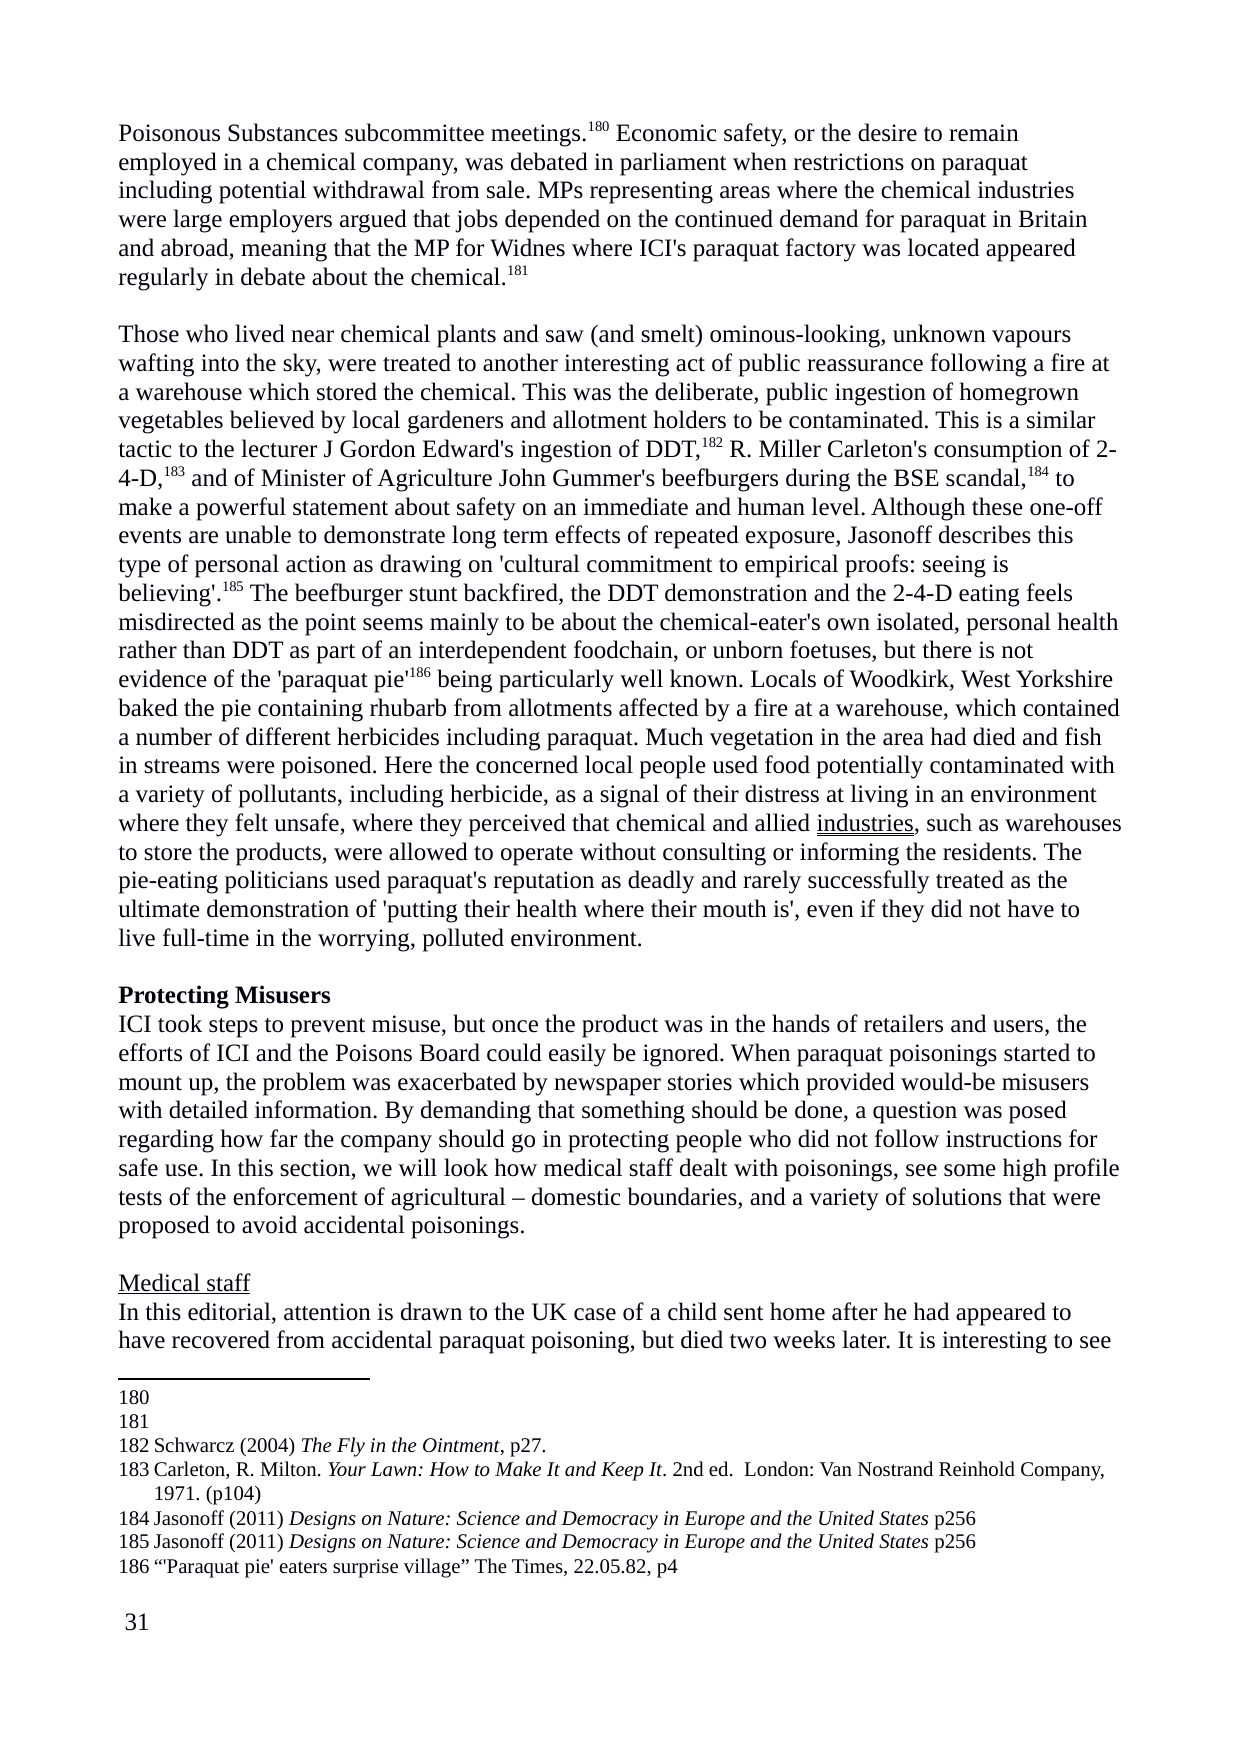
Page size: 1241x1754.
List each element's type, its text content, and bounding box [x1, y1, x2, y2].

text “'Paraquat pie' eaters surprise village” The Times, 22.05.82, p4 [118, 1553, 1122, 1578]
text Carleton, R. Milton. Your Lawn: How to Make It and Keep It. 2nd ed. London: Van Nostrand Reinhold Company, 1971. (p104) [118, 1457, 1122, 1505]
text ICI took steps to prevent misuse, but once the product was in the hands of retailers and users, the efforts of ICI and the Poisons Board could easily be ignored. When paraquat poisonings started to mount up, the problem was exacerbated by newspaper stories which provided would-be misusers with detailed information. By demanding that something should be done, a question was posed regarding how far the company should go in protecting people who did not follow instructions for safe use. In this section, we will look how medical staff dealt with poisonings, see some high profile tests of the enforcement of agricultural – domestic boundaries, and a variety of solutions that were proposed to avoid accidental poisonings. [118, 1009, 1122, 1239]
text Those who lived near chemical plants and saw (and smelt) ominous-looking, unknown vapours wafting into the sky, were treated to another interesting act of public reassurance following a fire at a warehouse which stored the chemical. This was the deliberate, public ingestion of homegrown vegetables believed by local gardeners and allotment holders to be contaminated. This is a similar tactic to the lecturer J Gordon Edward's ingestion of DDT, R. Miller Carleton's consumption of 2-4-D, and of Minister of Agriculture John Gummer's beefburgers during the BSE scandal, to make a powerful statement about safety on an immediate and human level. Although these one-off events are unable to demonstrate long term effects of repeated exposure, Jasonoff describes this type of personal action as drawing on 'cultural commitment to empirical proofs: seeing is believing'. The beefburger stunt backfired, the DDT demonstration and the 2-4-D eating feels misdirected as the point seems mainly to be about the chemical-eater's own isolated, personal health rather than DDT as part of an interdependent foodchain, or unborn foetuses, but there is not evidence of the 'paraquat pie' being particularly well known. Locals of Woodkirk, West Yorkshire baked the pie containing rhubarb from allotments affected by a fire at a warehouse, which contained a number of different herbicides including paraquat. Much vegetation in the area had died and fish in streams were poisoned. Here the concerned local people used food potentially contaminated with a variety of pollutants, including herbicide, as a signal of their distress at living in an environment where they felt unsafe, where they perceived that chemical and allied industries, such as warehouses to store the products, were allowed to operate without consulting or informing the residents. The pie-eating politicians used paraquat's reputation as deadly and rarely successfully treated as the ultimate demonstration of 'putting their health where their mouth is', even if they did not have to live full-time in the worrying, polluted environment. [118, 319, 1122, 952]
text In this editorial, attention is drawn to the UK case of a child sent home after he had appeared to have recovered from accidental paraquat poisoning, but died two weeks later. It is interesting to see [118, 1297, 1122, 1354]
text Protecting Misusers [118, 981, 1122, 1009]
text Jasonoff (2011) Designs on Nature: Science and Democracy in Europe and the United States p256 [118, 1505, 1122, 1529]
text Poisonous Substances subcommittee meetings. Economic safety, or the desire to remain employed in a chemical company, was debated in parliament when restrictions on paraquat including potential withdrawal from sale. MPs representing areas where the chemical industries were large employers argued that jobs depended on the continued demand for paraquat in Britain and abroad, meaning that the MP for Widnes where ICI's paraquat factory was located appeared regularly in debate about the chemical. [118, 118, 1122, 291]
text Schwarcz (2004) The Fly in the Ointment, p27. [118, 1433, 1122, 1457]
text Medical staff [118, 1268, 1122, 1297]
text Jasonoff (2011) Designs on Nature: Science and Democracy in Europe and the United States p256 [118, 1529, 1122, 1553]
